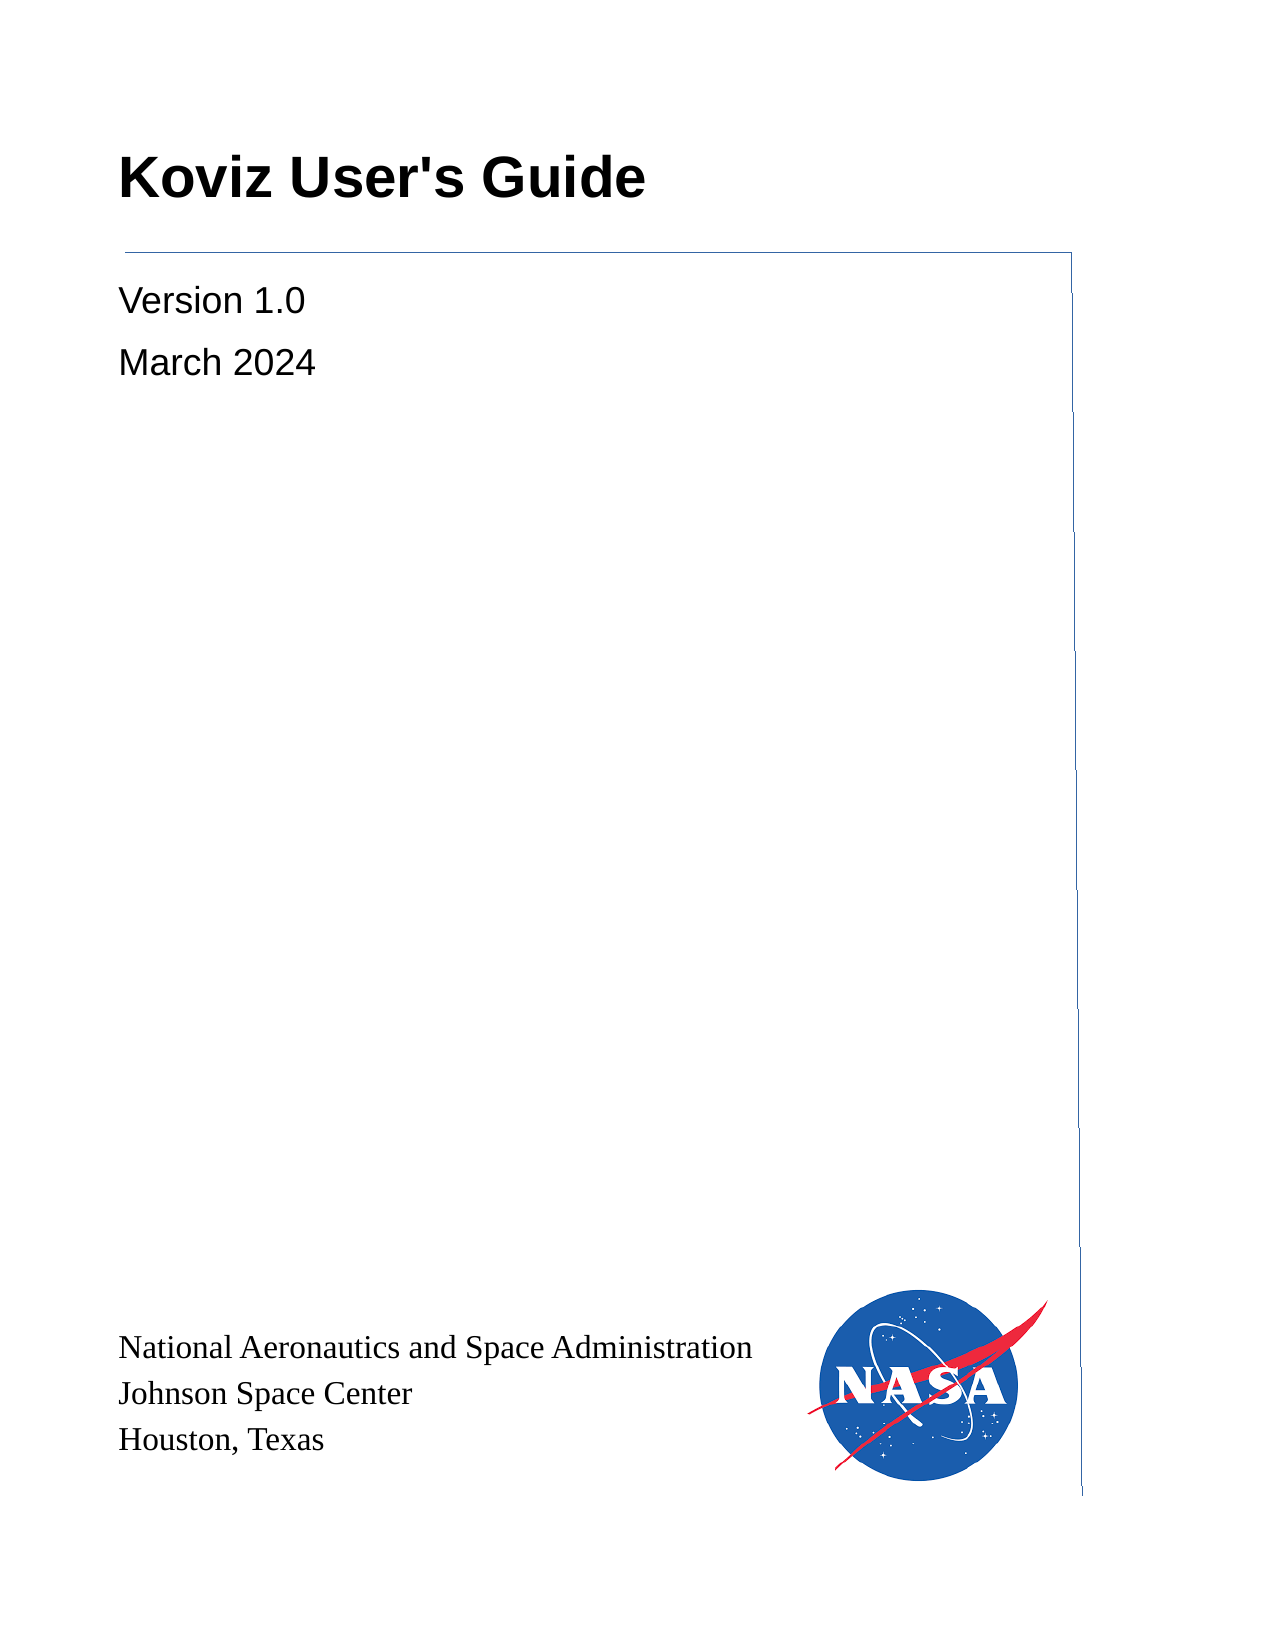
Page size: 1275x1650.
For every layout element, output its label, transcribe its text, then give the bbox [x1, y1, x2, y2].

subtitle Version 1.0 [118, 278, 1157, 321]
picture [805, 1288, 1049, 1482]
subtitle [1073, 340, 1157, 383]
subtitle March 2024 [118, 340, 1072, 383]
title Koviz User's Guide [118, 143, 1157, 210]
text National Aeronautics and Space Administration Johnson Space Center Houston, Texas [118, 1328, 805, 1458]
text [1049, 1328, 1157, 1458]
